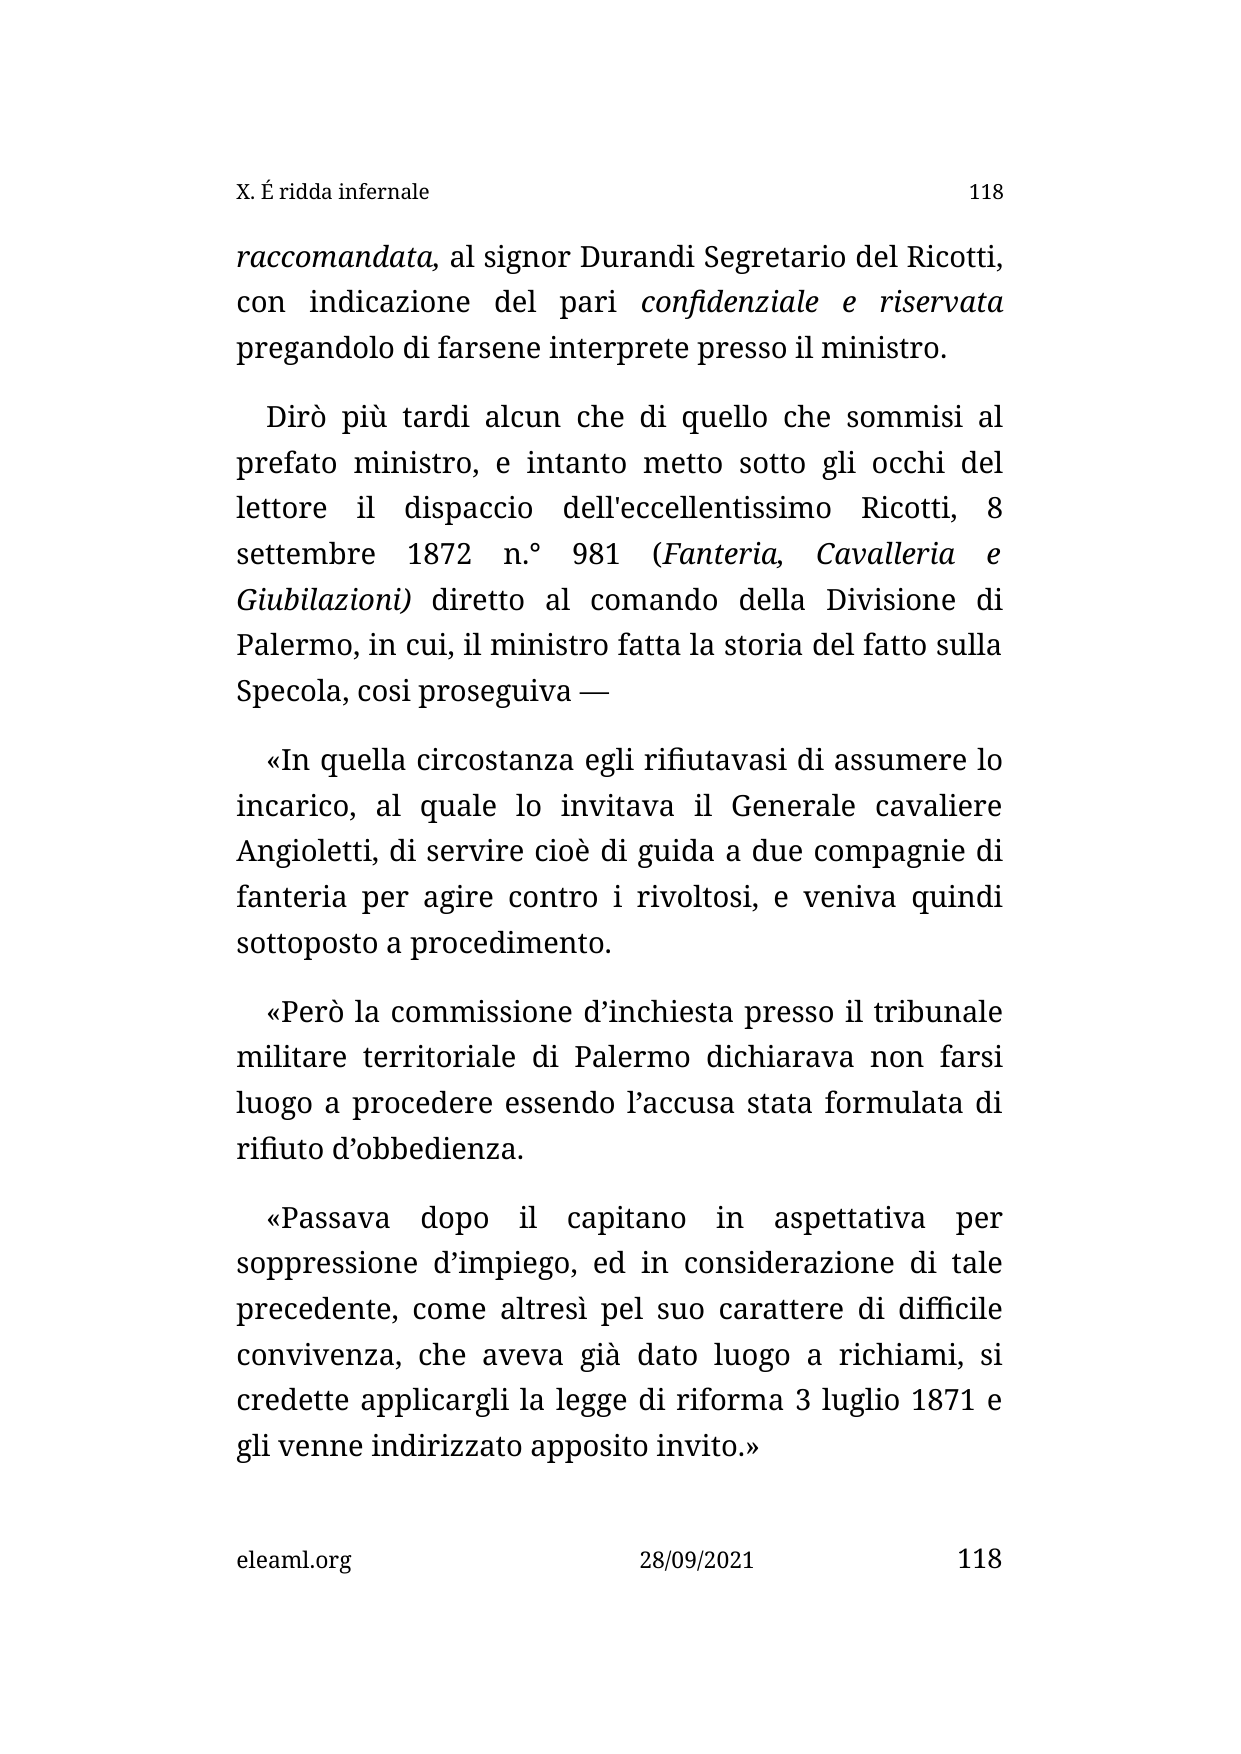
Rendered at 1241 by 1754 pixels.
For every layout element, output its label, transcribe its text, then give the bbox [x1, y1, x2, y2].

text «Passava dopo il capitano in aspettativa per soppressione d’impiego, ed in considerazione di tale precedente, come altresì pel suo carattere di difficile convivenza, che aveva già dato luogo a richiami, si credette applicargli la legge di riforma 3 luglio 1871 e gli venne indirizzato apposito invito.» [236, 1197, 1004, 1465]
text Dirò più tardi alcun che di quello che sommisi al prefato ministro, e intanto metto sotto gli occhi del lettore il dispaccio dell'eccellentissimo Ricotti, 8 settembre 1872 n.° 981 (Fanteria, Cavalleria e Giubilazioni) diretto al comando della Divisione di Palermo, in cui, il ministro fatta la storia del fatto sulla Specola, cosi proseguiva — [236, 397, 1004, 710]
text raccomandata, al signor Durandi Segretario del Ricotti, con indicazione del pari confidenziale e riservata pregandolo di farsene interprete presso il ministro. [236, 236, 1004, 367]
text «Però la commissione d’inchiesta presso il tribunale militare territoriale di Palermo dichiarava non farsi luogo a procedere essendo l’accusa stata formulata di rifiuto d’obbedienza. [236, 991, 1004, 1168]
text «In quella circostanza egli rifiutavasi di assumere lo incarico, al quale lo invitava il Generale cavaliere Angioletti, di servire cioè di guida a due compagnie di fanteria per agire contro i rivoltosi, e veniva quindi sottoposto a procedimento. [236, 739, 1004, 962]
